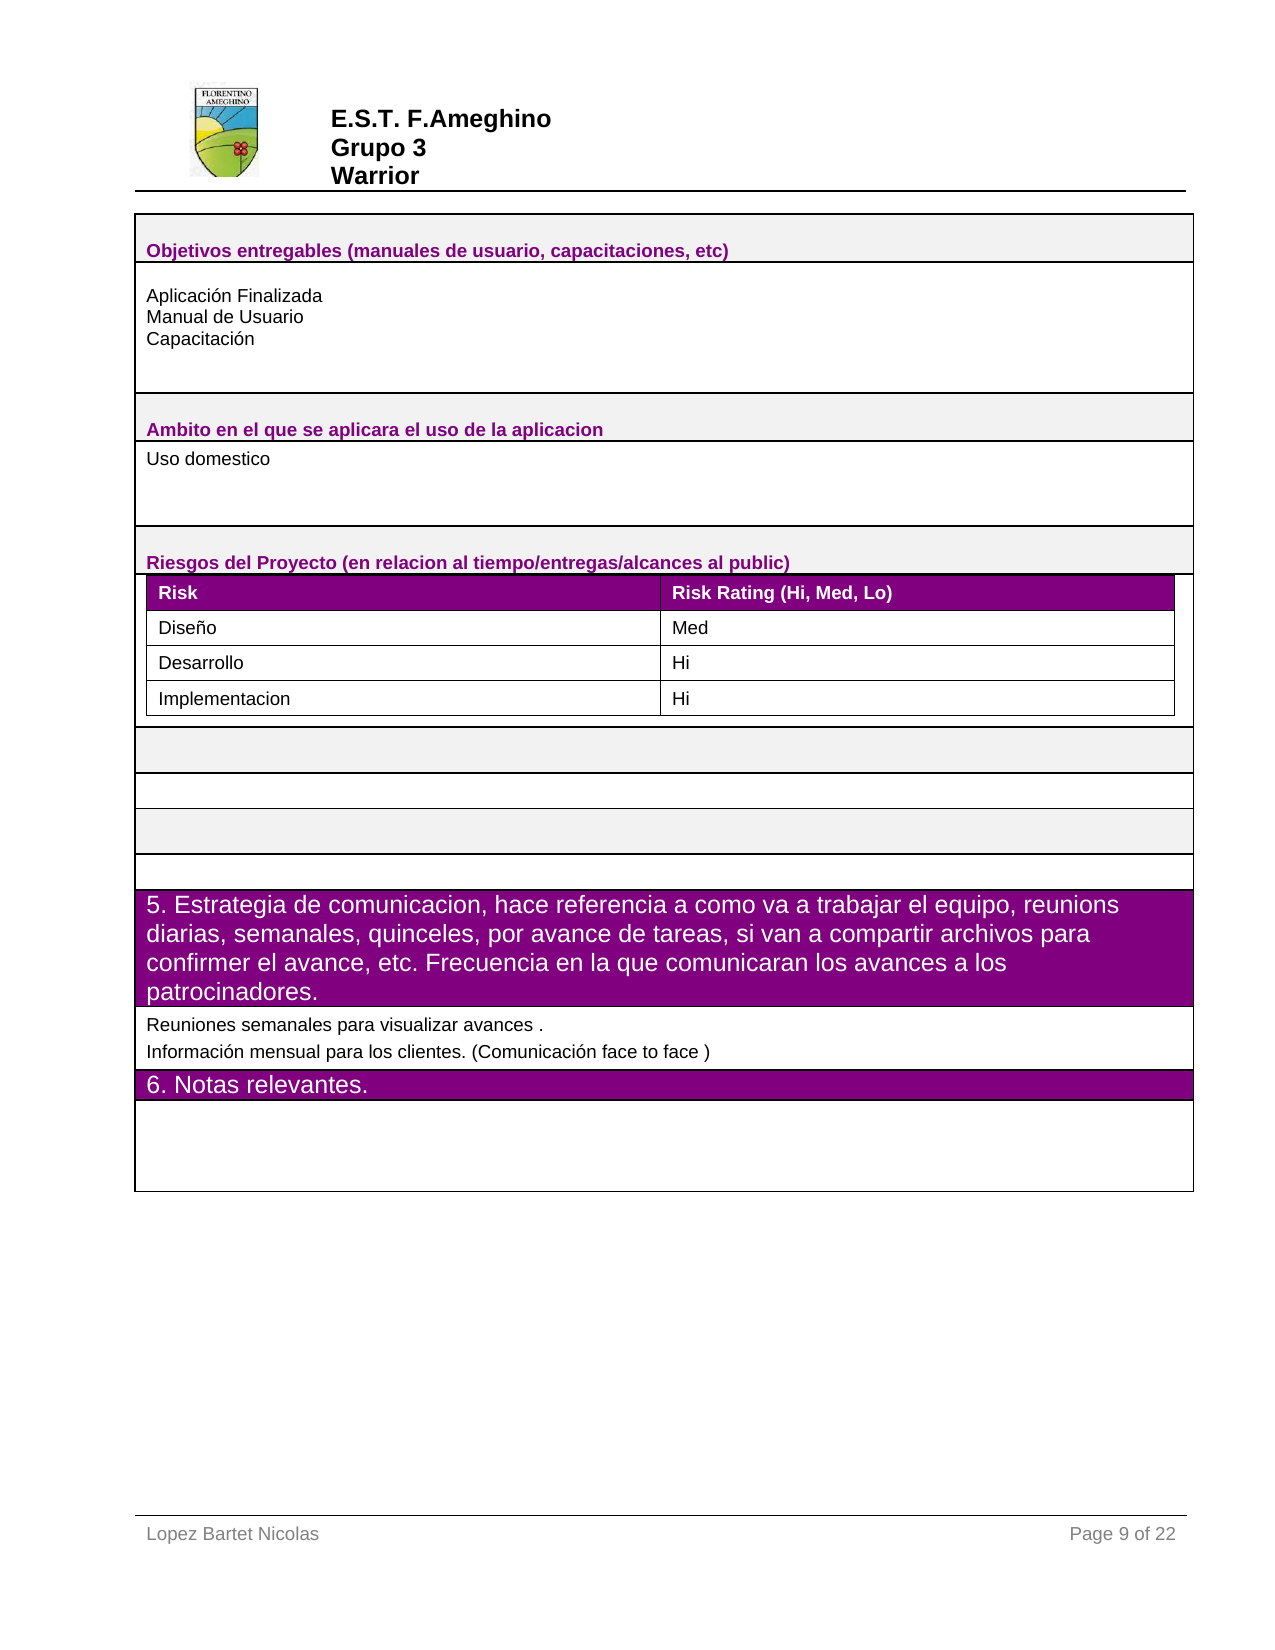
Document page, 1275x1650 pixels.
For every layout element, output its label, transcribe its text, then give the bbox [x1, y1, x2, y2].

table_cell Hi [661, 681, 1174, 715]
table_cell Aplicación Finalizada Manual de Usuario Capacitación [136, 263, 1193, 392]
table_cell Implementacion [147, 681, 660, 715]
table_header Risk [147, 576, 660, 610]
table_cell [136, 855, 1193, 889]
table_cell Diseño [147, 611, 660, 645]
picture [189, 82, 260, 177]
table_cell Med [661, 611, 1174, 645]
table_cell Ambito en el que se aplicara el uso de la aplicacion [136, 394, 1193, 440]
table_cell Objetivos entregables (manuales de usuario, capacitaciones, etc) [136, 215, 1193, 261]
table_cell [136, 774, 1193, 808]
table_cell Reuniones semanales para visualizar avances . Información mensual para los clientes. (Comunicación face to face ) [136, 1007, 1193, 1069]
table_cell Riesgos del Proyecto (en relacion al tiempo/entregas/alcances al public) [136, 527, 1193, 573]
table_cell 6. Notas relevantes. [136, 1071, 1193, 1099]
table_cell [136, 809, 1193, 853]
table_header Risk Rating (Hi, Med, Lo) [661, 576, 1174, 610]
table_cell [136, 575, 1193, 726]
table_cell 5. Estrategia de comunicacion, hace referencia a como va a trabajar el equipo, reunions diarias, semanales, quinceles, por avance de tareas, si van a compartir archivos para confirmer el avance, etc. Frecuencia en la que comunicaran los avances a los patrocinadores. [136, 891, 1193, 1006]
table_cell [136, 728, 1193, 772]
table_cell Desarrollo [147, 646, 660, 680]
table_cell Uso domestico [136, 442, 1193, 525]
table_cell Hi [661, 646, 1174, 680]
table_cell [136, 1101, 1193, 1191]
